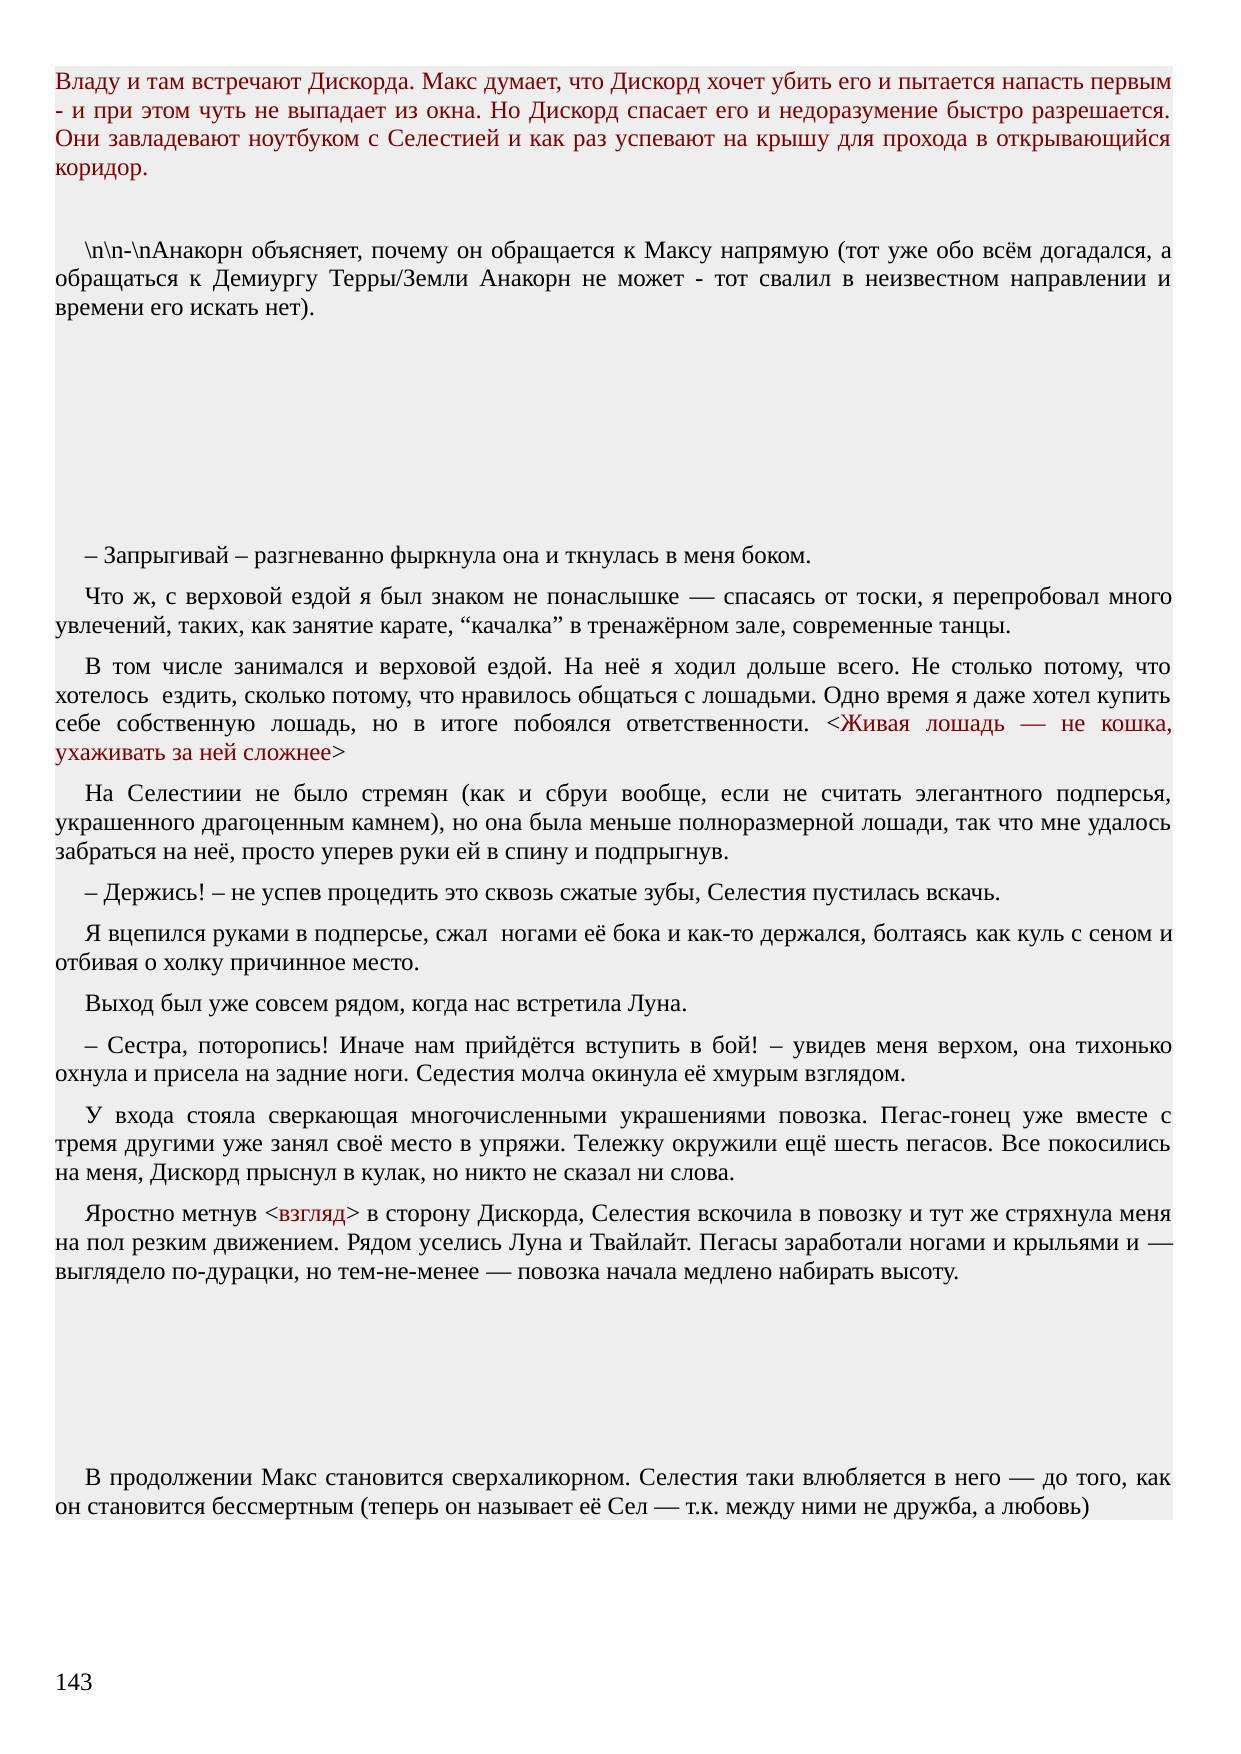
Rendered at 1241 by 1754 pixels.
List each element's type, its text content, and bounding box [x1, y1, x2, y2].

text Что ж, с верховой ездой я был знаком не понаслышке — спасаясь от тоски, я перепробовал много увлечений, таких, как занятие карате, “качалка” в тренажёрном зале, современные танцы. [55, 581, 1173, 638]
text Выход был уже совсем рядом, когда нас встретила Луна. [55, 988, 1173, 1017]
text В том числе занимался и верховой ездой. На неё я ходил дольше всего. Не столько потому, что хотелось ездить, сколько потому, что нравилось общаться с лошадьми. Одно время я даже хотел купить себе собственную лошадь, но в итоге побоялся ответственности. <Живая лошадь — не кошка, ухаживать за ней сложнее> [55, 651, 1173, 766]
text У входа стояла сверкающая многочисленными украшениями повозка. Пегас-гонец уже вместе с тремя другими уже занял своё место в упряжи. Тележку окружили ещё шесть пегасов. Все покосились на меня, Дискорд прыснул в кулак, но никто не сказал ни слова. [55, 1100, 1173, 1186]
text Яростно метнув <взгляд> в сторону Дискорда, Селестия вскочила в повозку и тут же стряхнула меня на пол резким движением. Рядом уселись Луна и Твайлайт. Пегасы заработали ногами и крыльями и — выглядело по-дурацки, но тем-не-менее — повозка начала медлено набирать высоту. [55, 1198, 1173, 1285]
text – Запрыгивай – разгневанно фыркнула она и ткнулась в меня боком. [55, 540, 1173, 568]
text Я вцепился руками в подперсье, сжал ногами её бока и как-то держался, болтаясь как куль с сеном и отбивая о холку причинное место. [55, 918, 1173, 976]
text В продолжении Макс становится сверхаликорном. Селестия таки влюбляется в него — до того, как он становится бессмертным (теперь он называет её Сел — т.к. между ними не дружба, а любовь) [55, 1462, 1173, 1520]
text \n\n-\nАнакорн объясняет, почему он обращается к Максу напрямую (тот уже обо всём догадался, а обращаться к Демиургу Терры/Земли Анакорн не может - тот свалил в неизвестном направлении и времени его искать нет). [55, 235, 1173, 321]
text – Сестра, поторопись! Иначе нам прийдётся вступить в бой! – увидев меня верхом, она тихонько охнула и присела на задние ноги. Седестия молча окинула её хмурым взглядом. [55, 1030, 1173, 1087]
text Владу и там встречают Дискорда. Макс думает, что Дискорд хочет убить его и пытается напасть первым - и при этом чуть не выпадает из окна. Но Дискорд спасает его и недоразумение быстро разрешается. Они завладевают ноутбуком с Селестией и как раз успевают на крышу для прохода в открывающийся коридор. [55, 66, 1173, 181]
text – Держись! – не успев процедить это сквозь сжатые зубы, Селестия пустилась вскачь. [55, 877, 1173, 906]
text На Селестиии не было стремян (как и сбруи вообще, если не считать элегантного подперсья, украшенного драгоценным камнем), но она была меньше полноразмерной лошади, так что мне удалось забраться на неё, просто уперев руки ей в спину и подпрыгнув. [55, 778, 1173, 865]
